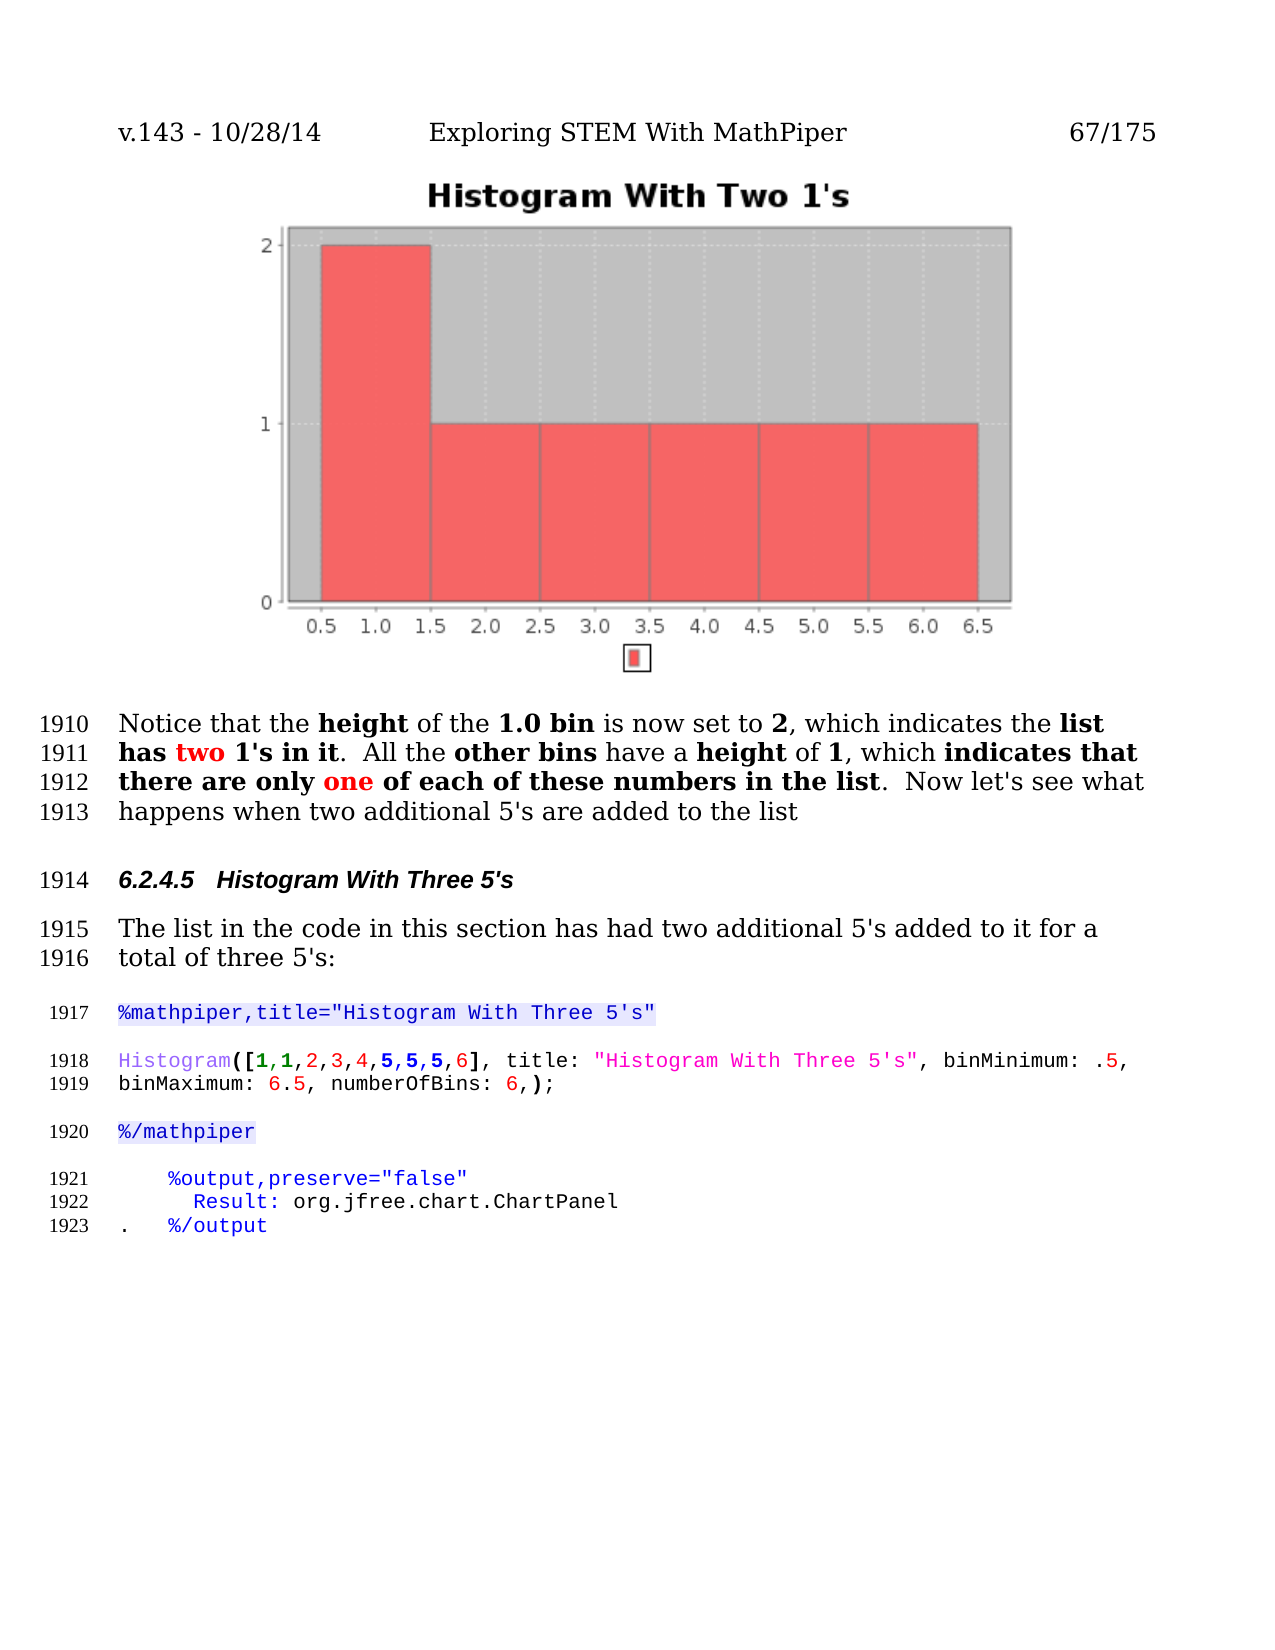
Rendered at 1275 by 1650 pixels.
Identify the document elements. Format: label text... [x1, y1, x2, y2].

text %mathpiper,title="Histogram With Three 5's" [118, 1002, 1157, 1026]
text The list in the code in this section has had two additional 5's added to it for a total of three 5's: [118, 914, 1157, 973]
text Notice that the height of the 1.0 bin is now set to 2, which indicates the list has two 1's in it. All the other bins have a height of 1, which indicates that there are only one of each of these numbers in the list. Now let's see what happens when two additional 5's are added to the list [118, 708, 1157, 826]
text . %/output [118, 1215, 1157, 1239]
picture [245, 176, 1030, 674]
text %output,preserve="false" [118, 1168, 1157, 1192]
text Histogram([1,1,2,3,4,5,5,5,6], title: "Histogram With Three 5's", binMinimum: .5, binMaximum: 6.5, numberOfBins: 6,); [118, 1050, 1157, 1097]
text Result: org.jfree.chart.ChartPanel [118, 1192, 1157, 1215]
subtitle Histogram With Three 5's [118, 865, 1157, 893]
text %/mathpiper [118, 1121, 1157, 1144]
